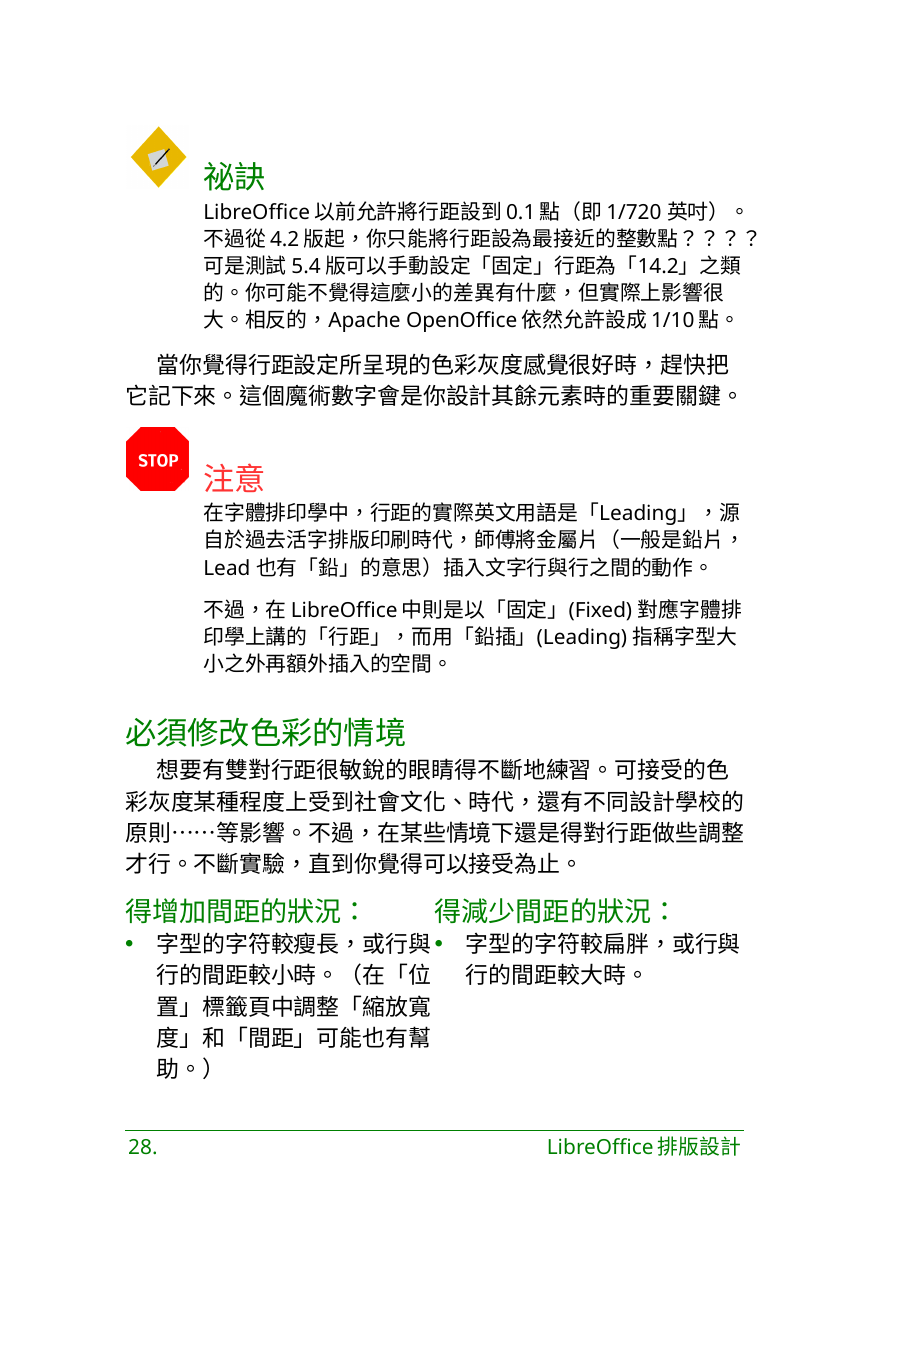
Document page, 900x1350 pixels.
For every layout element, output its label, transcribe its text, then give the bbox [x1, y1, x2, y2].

table_header 得減少間距的狀況： [434, 894, 744, 928]
picture [126, 125, 189, 189]
text 想要有雙對行距很敏銳的眼睛得不斷地練習。可接受的色彩灰度某種程度上受到社會文化、時代，還有不同設計學校的原則……等影響。不過，在某些情境下還是得對行距做些調整才行。不斷實驗，直到你覺得可以接受為止。 [125, 754, 744, 879]
text 在字體排印學中，行距的實際英文用語是「Leading」，源自於過去活字排版印刷時代，師傅將金屬片（一般是鉛片，Lead 也有「鉛」的意思）插入文字行與行之間的動作。 [203, 499, 744, 580]
subtitle 必須修改色彩的情境 [125, 708, 744, 754]
text 不過，在LibreOffice中則是以「固定」(Fixed) 對應字體排印學上講的「行距」，而用「鉛插」(Leading) 指稱字型大小之外再額外插入的空間。 [203, 596, 744, 677]
text 當你覺得行距設定所呈現的色彩灰度感覺很好時，趕快把它記下來。這個魔術數字會是你設計其餘元素時的重要關鍵。 [125, 348, 744, 411]
table_cell 字型的字符較瘦長，或行與行的間距較小時。（在「位置」標籤頁中調整「縮放寬度」和「間距」可能也有幫助。） [125, 928, 434, 1092]
text LibreOffice以前允許將行距設到0.1點（即1/720 英吋）。不過從4.2版起，你只能將行距設為最接近的整數點？？？？可是測試 5.4版可以手動設定「固定」行距為「14.2」之類的。你可能不覺得這麼小的差異有什麼，但實際上影響很大。相反的，Apache OpenOffice依然允許設成1/10點。 [203, 197, 744, 333]
picture [126, 427, 189, 491]
list 祕訣 [125, 125, 744, 197]
table_header 得增加間距的狀況： [125, 894, 434, 928]
list 注意 [125, 427, 744, 499]
table_cell 字型的字符較扁胖，或行與行的間距較大時。 [434, 928, 744, 1092]
